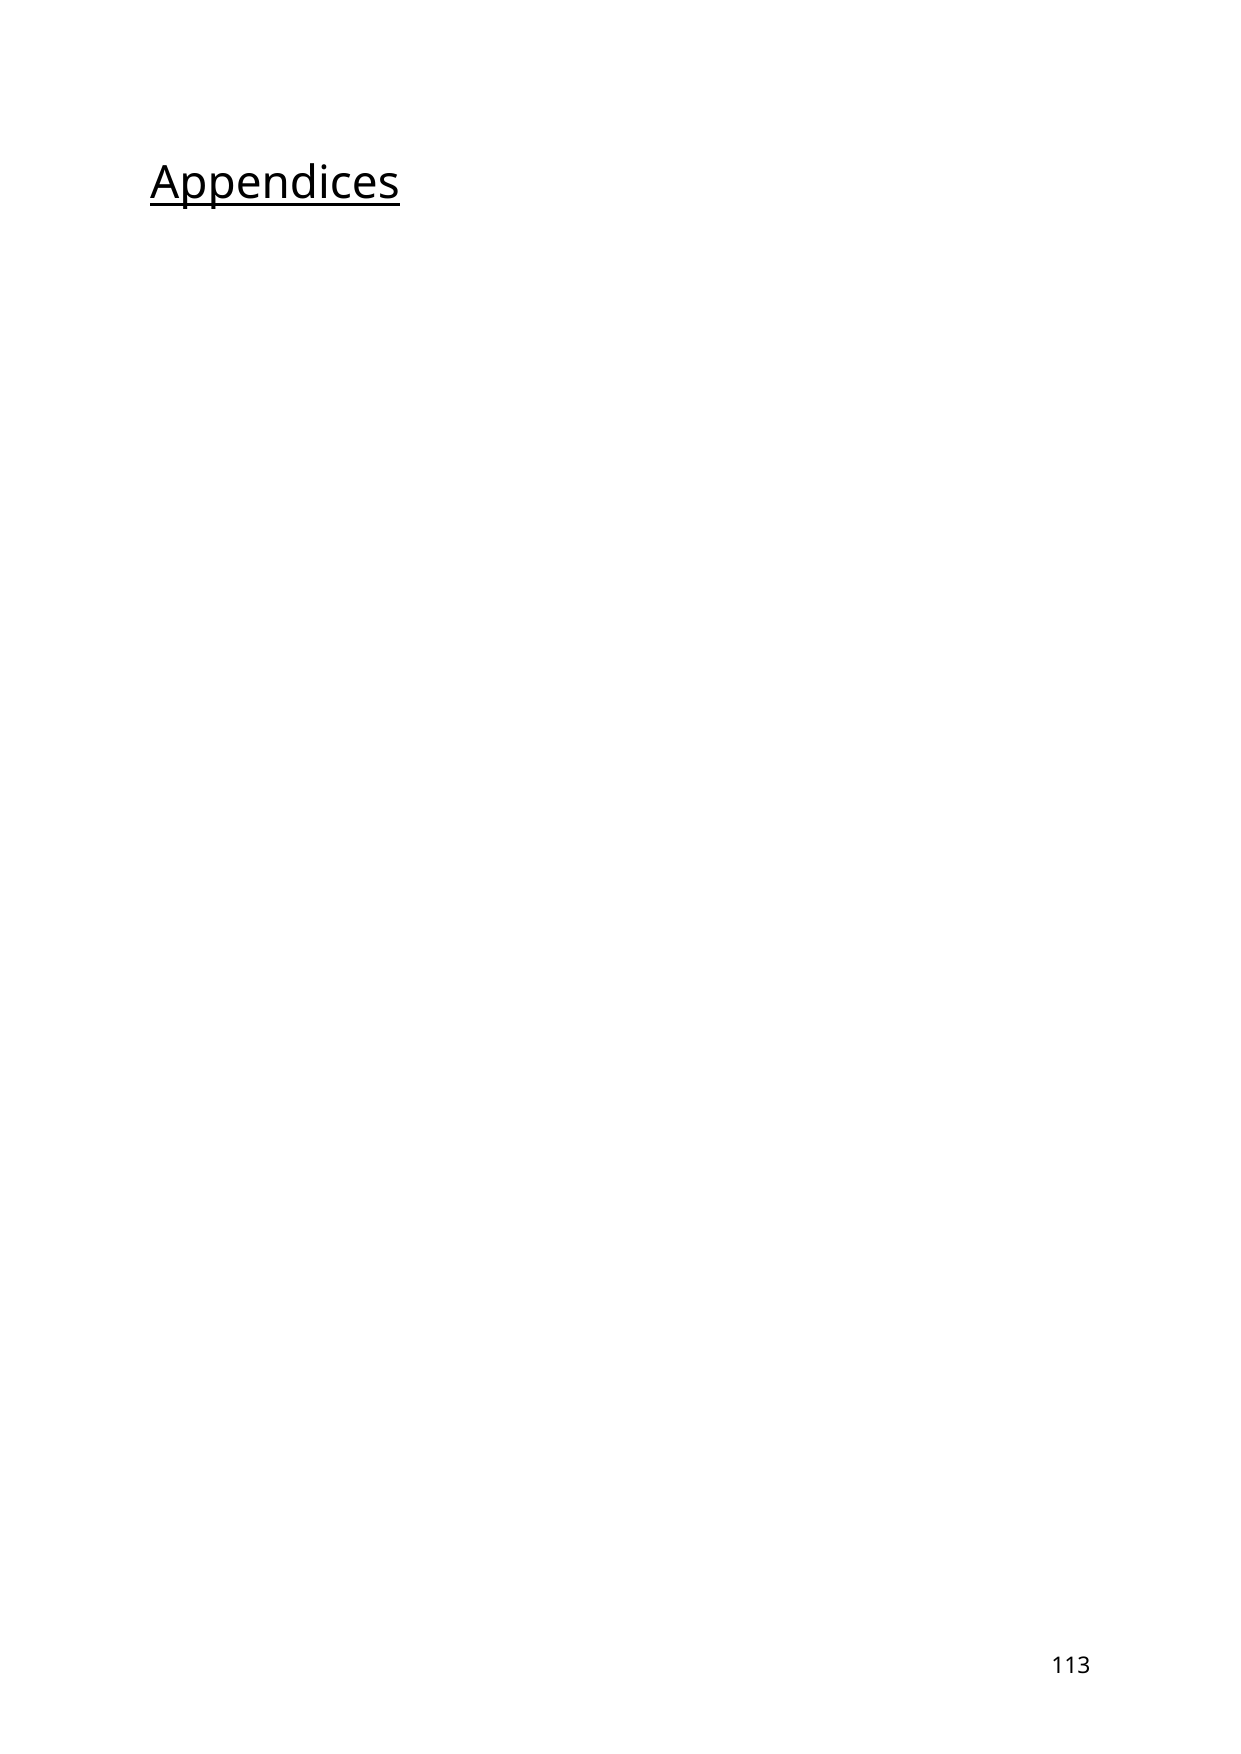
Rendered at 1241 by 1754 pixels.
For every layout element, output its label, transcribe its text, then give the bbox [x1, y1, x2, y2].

subtitle Appendices [150, 150, 1090, 212]
